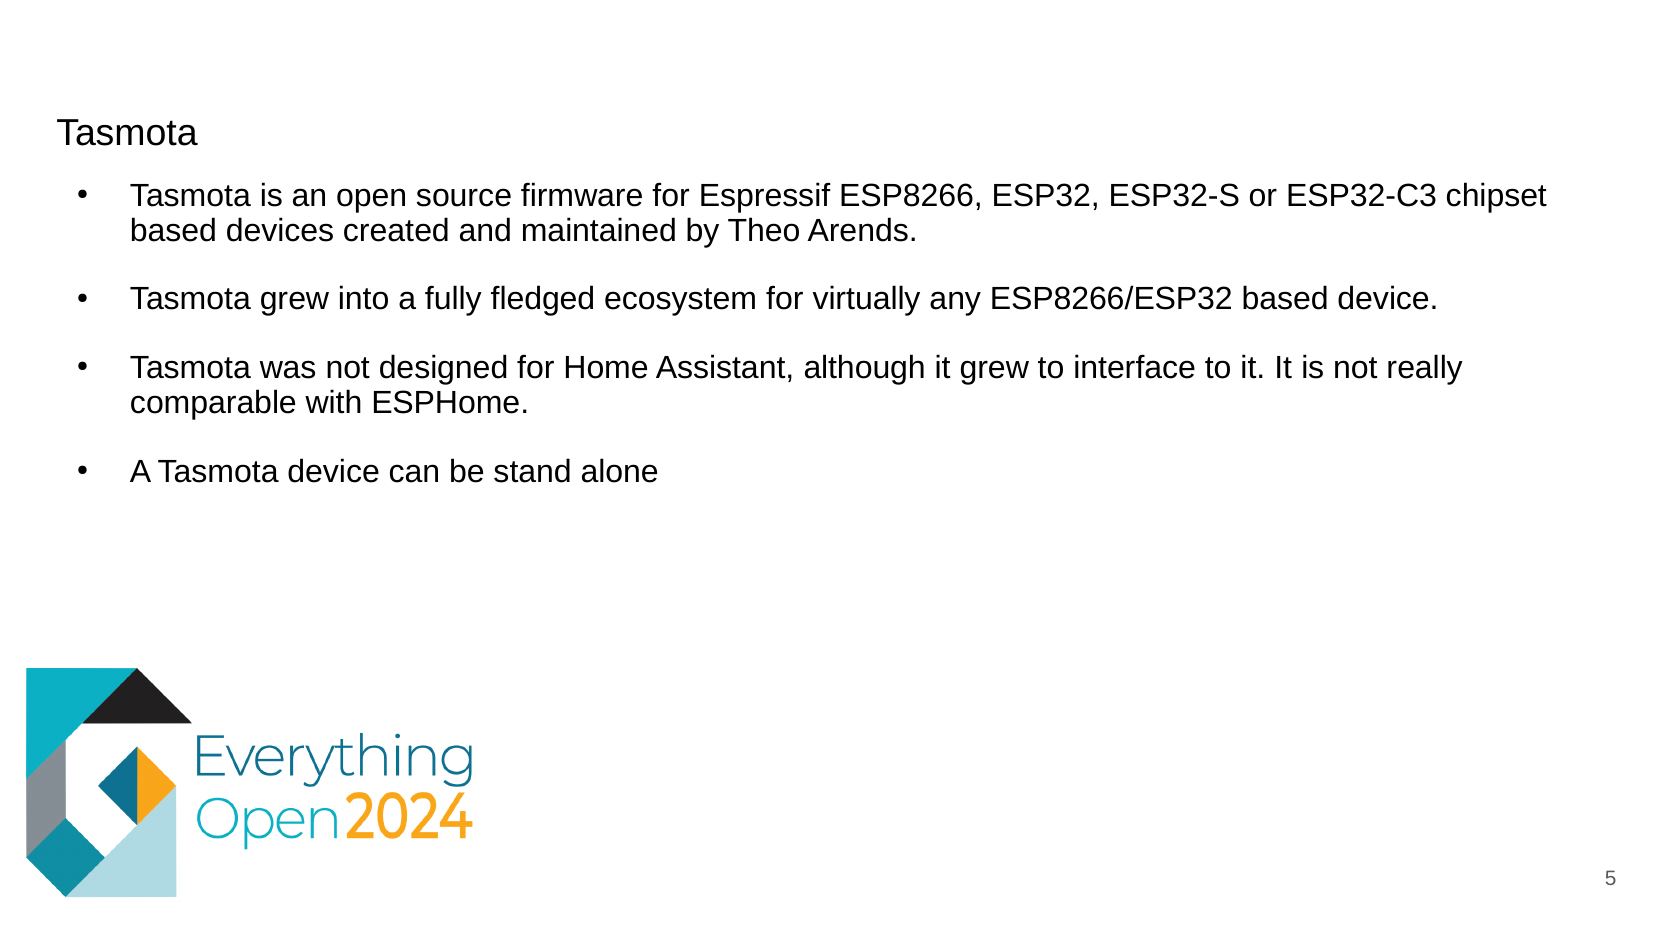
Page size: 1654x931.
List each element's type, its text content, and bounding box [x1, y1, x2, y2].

picture [8, 655, 492, 907]
title Tasmota [56, 80, 1598, 184]
list Tasmota is an open source firmware for Espressif ESP8266, ESP32, ESP32-S or ESP32-C3 chipset based devices created and maintained by Theo Arends. Tasmota grew into a fully fledged ecosystem for virtually any ESP8266/ESP32 based device. Tasmota was not designed for Home Assistant, although it grew to interface to it. It is not really comparable with ESPHome. A Tasmota device can be stand alone [59, 177, 1595, 768]
